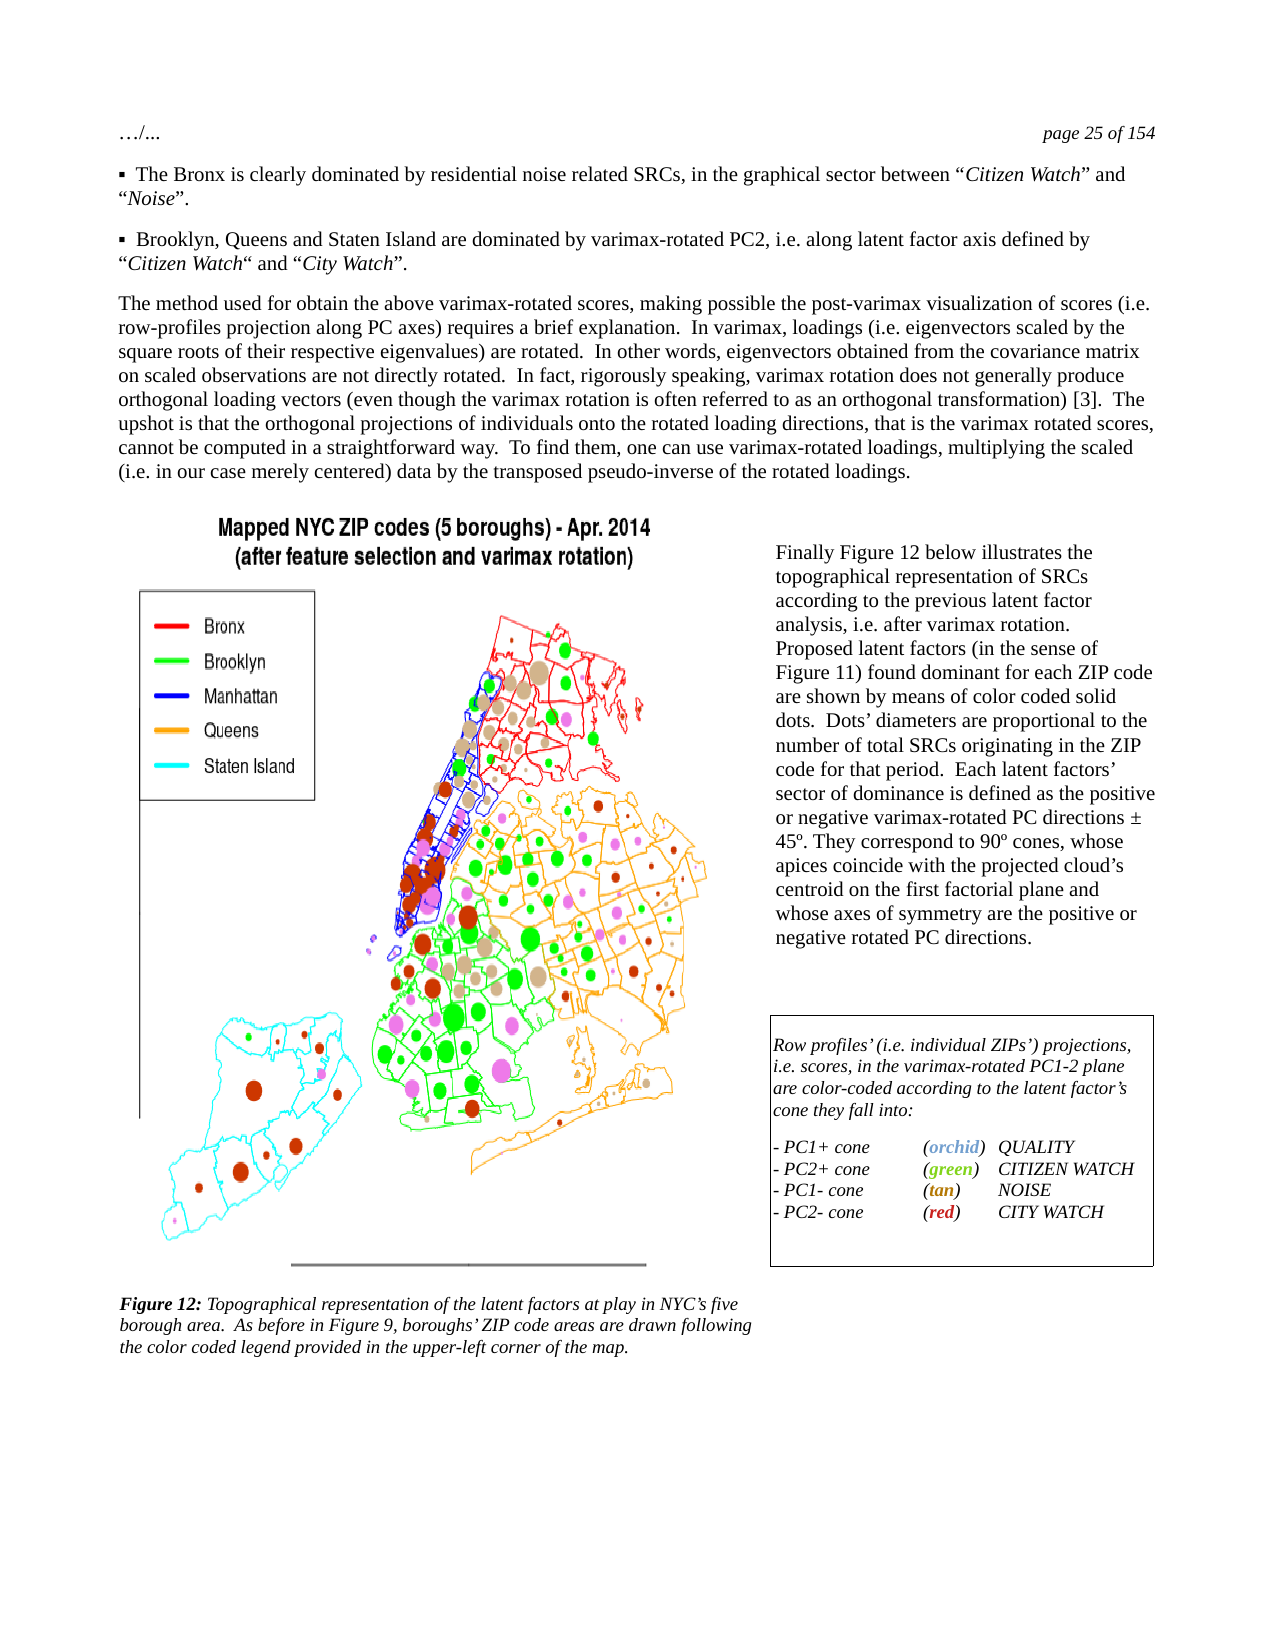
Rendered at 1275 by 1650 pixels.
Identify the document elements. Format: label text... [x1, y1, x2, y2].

text ▪ The Bronx is clearly dominated by residential noise related SRCs, in the graphical sector between “Citizen Watch” and “Noise”. [118, 162, 1157, 210]
text - PC1+ cone (orchid) QUALITY - PC2+ cone (green) CITIZEN WATCH - PC1- cone (tan) NOISE - PC2- cone (red) CITY WATCH [773, 1136, 1150, 1222]
text Row profiles’ (i.e. individual ZIPs’) projections, i.e. scores, in the varimax-rotated PC1-2 plane are color-coded according to the latent factor’s cone they fall into: [773, 1034, 1150, 1120]
picture [107, 498, 741, 1293]
text Finally Figure 12 below illustrates the topographical representation of SRCs according to the previous latent factor analysis, i.e. after varimax rotation. Proposed latent factors (in the sense of Figure 11) found dominant for each ZIP code are shown by means of color coded solid dots. Dots’ diameters are proportional to the number of total SRCs originating in the ZIP code for that period. Each latent factors’ sector of dominance is defined as the positive or negative varimax-rotated PC directions ± 45º. They correspond to 90º cones, whose apices coincide with the projected cloud’s centroid on the first factorial plane and whose axes of symmetry are the positive or negative rotated PC directions. [775, 540, 1157, 949]
text ▪ Brooklyn, Queens and Staten Island are dominated by varimax-rotated PC2, i.e. along latent factor axis defined by “Citizen Watch“ and “City Watch”. [118, 227, 1157, 275]
text Figure 12: Topographical representation of the latent factors at play in NYC’s five borough area. As before in Figure 9, boroughs’ ZIP code areas are drawn following the color coded legend provided in the upper-left corner of the map. [119, 514, 764, 1357]
text The method used for obtain the above varimax-rotated scores, making possible the post-varimax visualization of scores (i.e. row-profiles projection along PC axes) requires a brief explanation. In varimax, loadings (i.e. eigenvectors scaled by the square roots of their respective eigenvalues) are rotated. In other words, eigenvectors obtained from the covariance matrix on scaled observations are not directly rotated. In fact, rigorously speaking, varimax rotation does not generally produce orthogonal loading vectors (even though the varimax rotation is often referred to as an orthogonal transformation) [3]. The upshot is that the orthogonal projections of individuals onto the rotated loading directions, that is the varimax rotated scores, cannot be computed in a straightforward way. To find them, one can use varimax-rotated loadings, multiplying the scaled (i.e. in our case merely centered) data by the transposed pseudo-inverse of the rotated loadings. [118, 291, 1157, 483]
